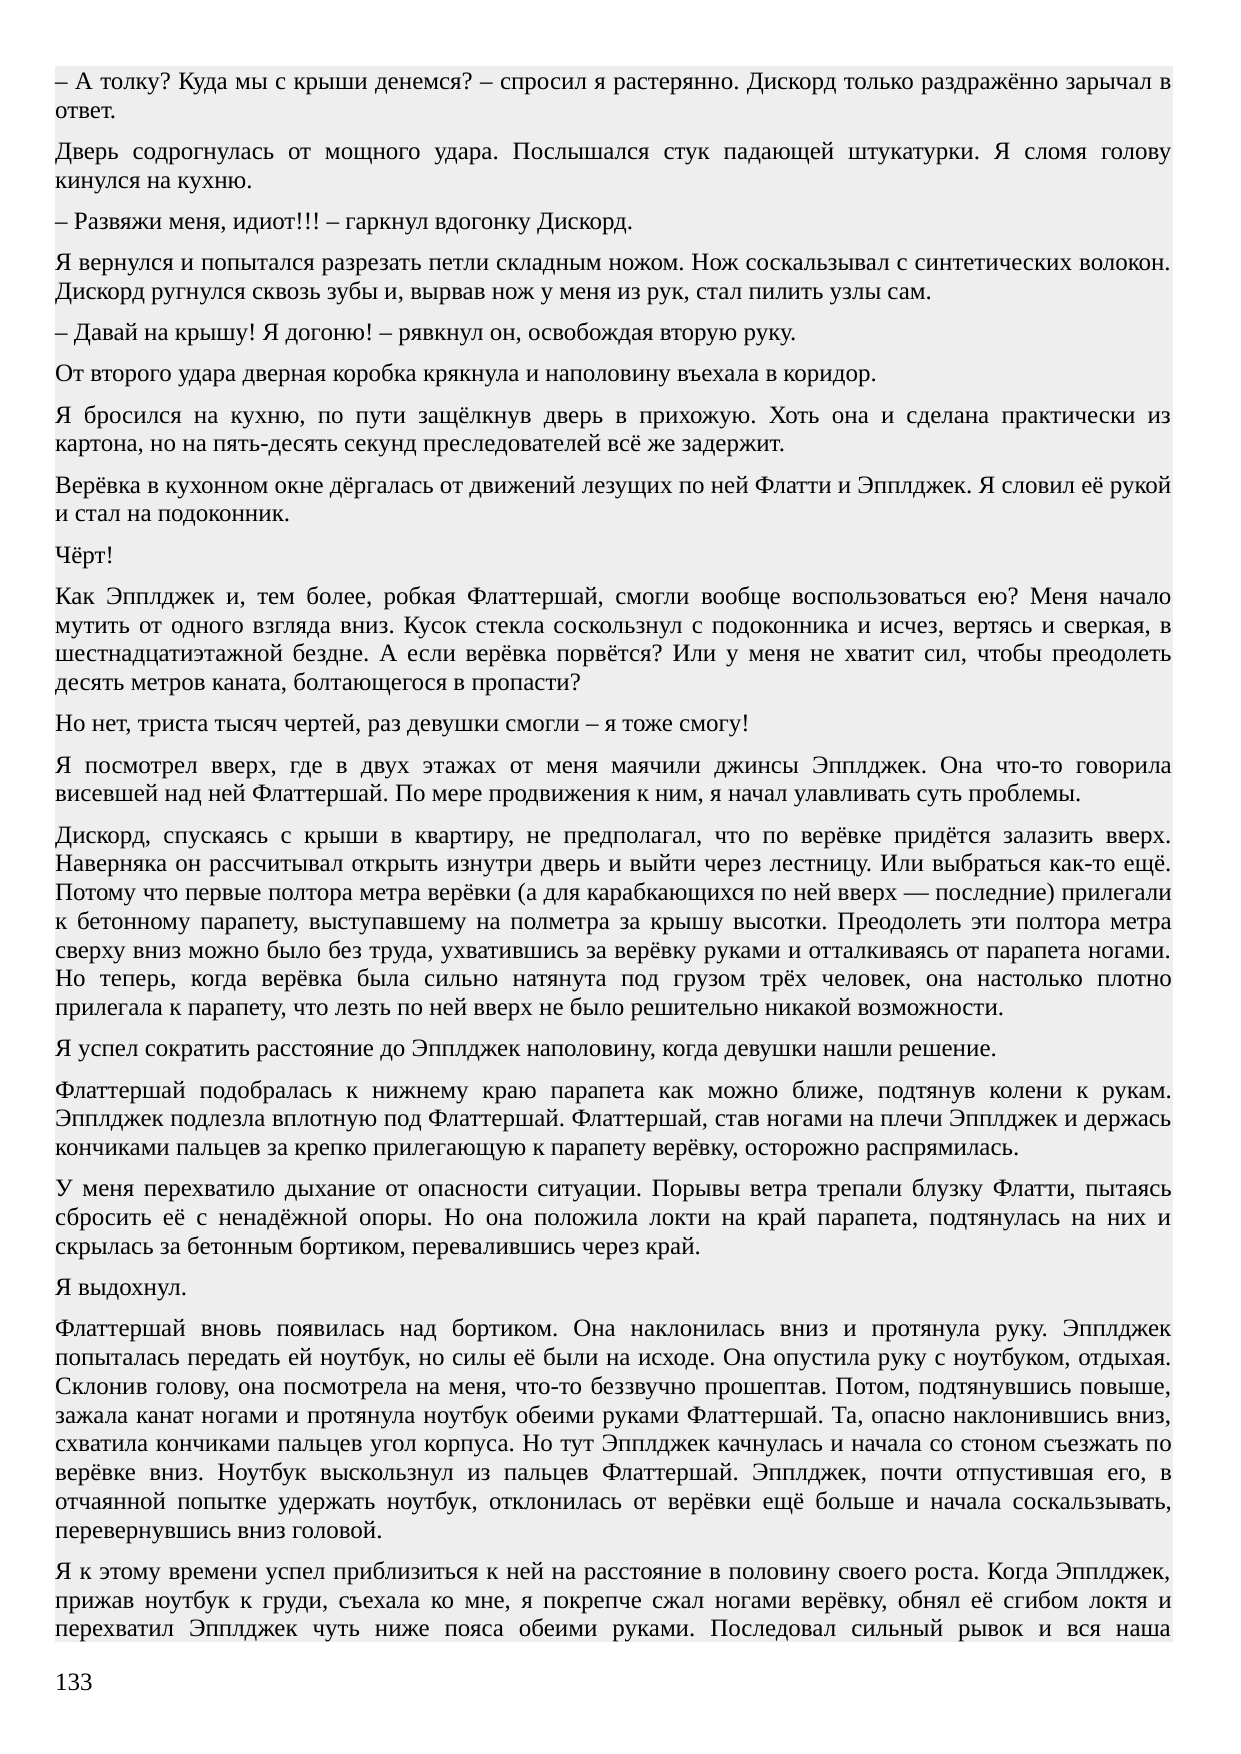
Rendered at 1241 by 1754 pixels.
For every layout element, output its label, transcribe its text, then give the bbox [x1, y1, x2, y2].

text – А толку? Куда мы с крыши денемся? – спросил я растерянно. Дискорд только раздражённо зарычал в ответ. [55, 66, 1173, 123]
text Я выдохнул. [55, 1272, 1173, 1301]
text Верёвка в кухонном окне дёргалась от движений лезущих по ней Флатти и Эпплджек. Я словил её рукой и стал на подоконник. [55, 470, 1173, 527]
text Дискорд, спускаясь с крыши в квартиру, не предполагал, что по верёвке придётся залазить вверх. Наверняка он рассчитывал открыть изнутри дверь и выйти через лестницу. Или выбраться как-то ещё. Потому что первые полтора метра верёвки (а для карабкающихся по ней вверх — последние) прилегали к бетонному парапету, выступавшему на полметра за крышу высотки. Преодолеть эти полтора метра сверху вниз можно было без труда, ухватившись за верёвку руками и отталкиваясь от парапета ногами. Но теперь, когда верёвка была сильно натянута под грузом трёх человек, она настолько плотно прилегала к парапету, что лезть по ней вверх не было решительно никакой возможности. [55, 820, 1173, 1021]
text Я к этому времени успел приблизиться к ней на расстояние в половину своего роста. Когда Эпплджек, прижав ноутбук к груди, съехала ко мне, я покрепче сжал ногами верёвку, обнял её сгибом локтя и перехватил Эпплджек чуть ниже пояса обеими руками. Последовал сильный рывок и вся наша [55, 1556, 1173, 1642]
text – Развяжи меня, идиот!!! – гаркнул вдогонку Дискорд. [55, 206, 1173, 235]
text Я посмотрел вверх, где в двух этажах от меня маячили джинсы Эпплджек. Она что-то говорила висевшей над ней Флаттершай. По мере продвижения к ним, я начал улавливать суть проблемы. [55, 750, 1173, 807]
text Чёрт! [55, 540, 1173, 568]
text Флаттершай вновь появилась над бортиком. Она наклонилась вниз и протянула руку. Эпплджек попыталась передать ей ноутбук, но силы её были на исходе. Она опустила руку с ноутбуком, отдыхая. Склонив голову, она посмотрела на меня, что-то беззвучно прошептав. Потом, подтянувшись повыше, зажала канат ногами и протянула ноутбук обеими руками Флаттершай. Та, опасно наклонившись вниз, схватила кончиками пальцев угол корпуса. Но тут Эпплджек качнулась и начала со стоном съезжать по верёвке вниз. Ноутбук выскользнул из пальцев Флаттершай. Эпплджек, почти отпустившая его, в отчаянной попытке удержать ноутбук, отклонилась от верёвки ещё больше и начала соскальзывать, перевернувшись вниз головой. [55, 1313, 1173, 1543]
text – Давай на крышу! Я догоню! – рявкнул он, освобождая вторую руку. [55, 317, 1173, 346]
text Я вернулся и попытался разрезать петли складным ножом. Нож соскальзывал с синтетических волокон. Дискорд ругнулся сквозь зубы и, вырвав нож у меня из рук, стал пилить узлы сам. [55, 247, 1173, 305]
text Я успел сократить расстояние до Эпплджек наполовину, когда девушки нашли решение. [55, 1033, 1173, 1062]
text Я бросился на кухню, по пути защёлкнув дверь в прихожую. Хоть она и сделана практически из картона, но на пять-десять секунд преследователей всё же задержит. [55, 400, 1173, 457]
text Дверь содрогнулась от мощного удара. Послышался стук падающей штукатурки. Я сломя голову кинулся на кухню. [55, 136, 1173, 193]
text Но нет, триста тысяч чертей, раз девушки смогли – я тоже смогу! [55, 708, 1173, 737]
text Как Эпплджек и, тем более, робкая Флаттершай, смогли вообще воспользоваться ею? Меня начало мутить от одного взгляда вниз. Кусок стекла соскользнул с подоконника и исчез, вертясь и сверкая, в шестнадцатиэтажной бездне. А если верёвка порвётся? Или у меня не хватит сил, чтобы преодолеть десять метров каната, болтающегося в пропасти? [55, 581, 1173, 696]
text Флаттершай подобралась к нижнему краю парапета как можно ближе, подтянув колени к рукам. Эпплджек подлезла вплотную под Флаттершай. Флаттершай, став ногами на плечи Эпплджек и держась кончиками пальцев за крепко прилегающую к парапету верёвку, осторожно распрямилась. [55, 1075, 1173, 1161]
text От второго удара дверная коробка крякнула и наполовину въехала в коридор. [55, 358, 1173, 387]
text У меня перехватило дыхание от опасности ситуации. Порывы ветра трепали блузку Флатти, пытаясь сбросить её с ненадёжной опоры. Но она положила локти на край парапета, подтянулась на них и скрылась за бетонным бортиком, перевалившись через край. [55, 1173, 1173, 1260]
